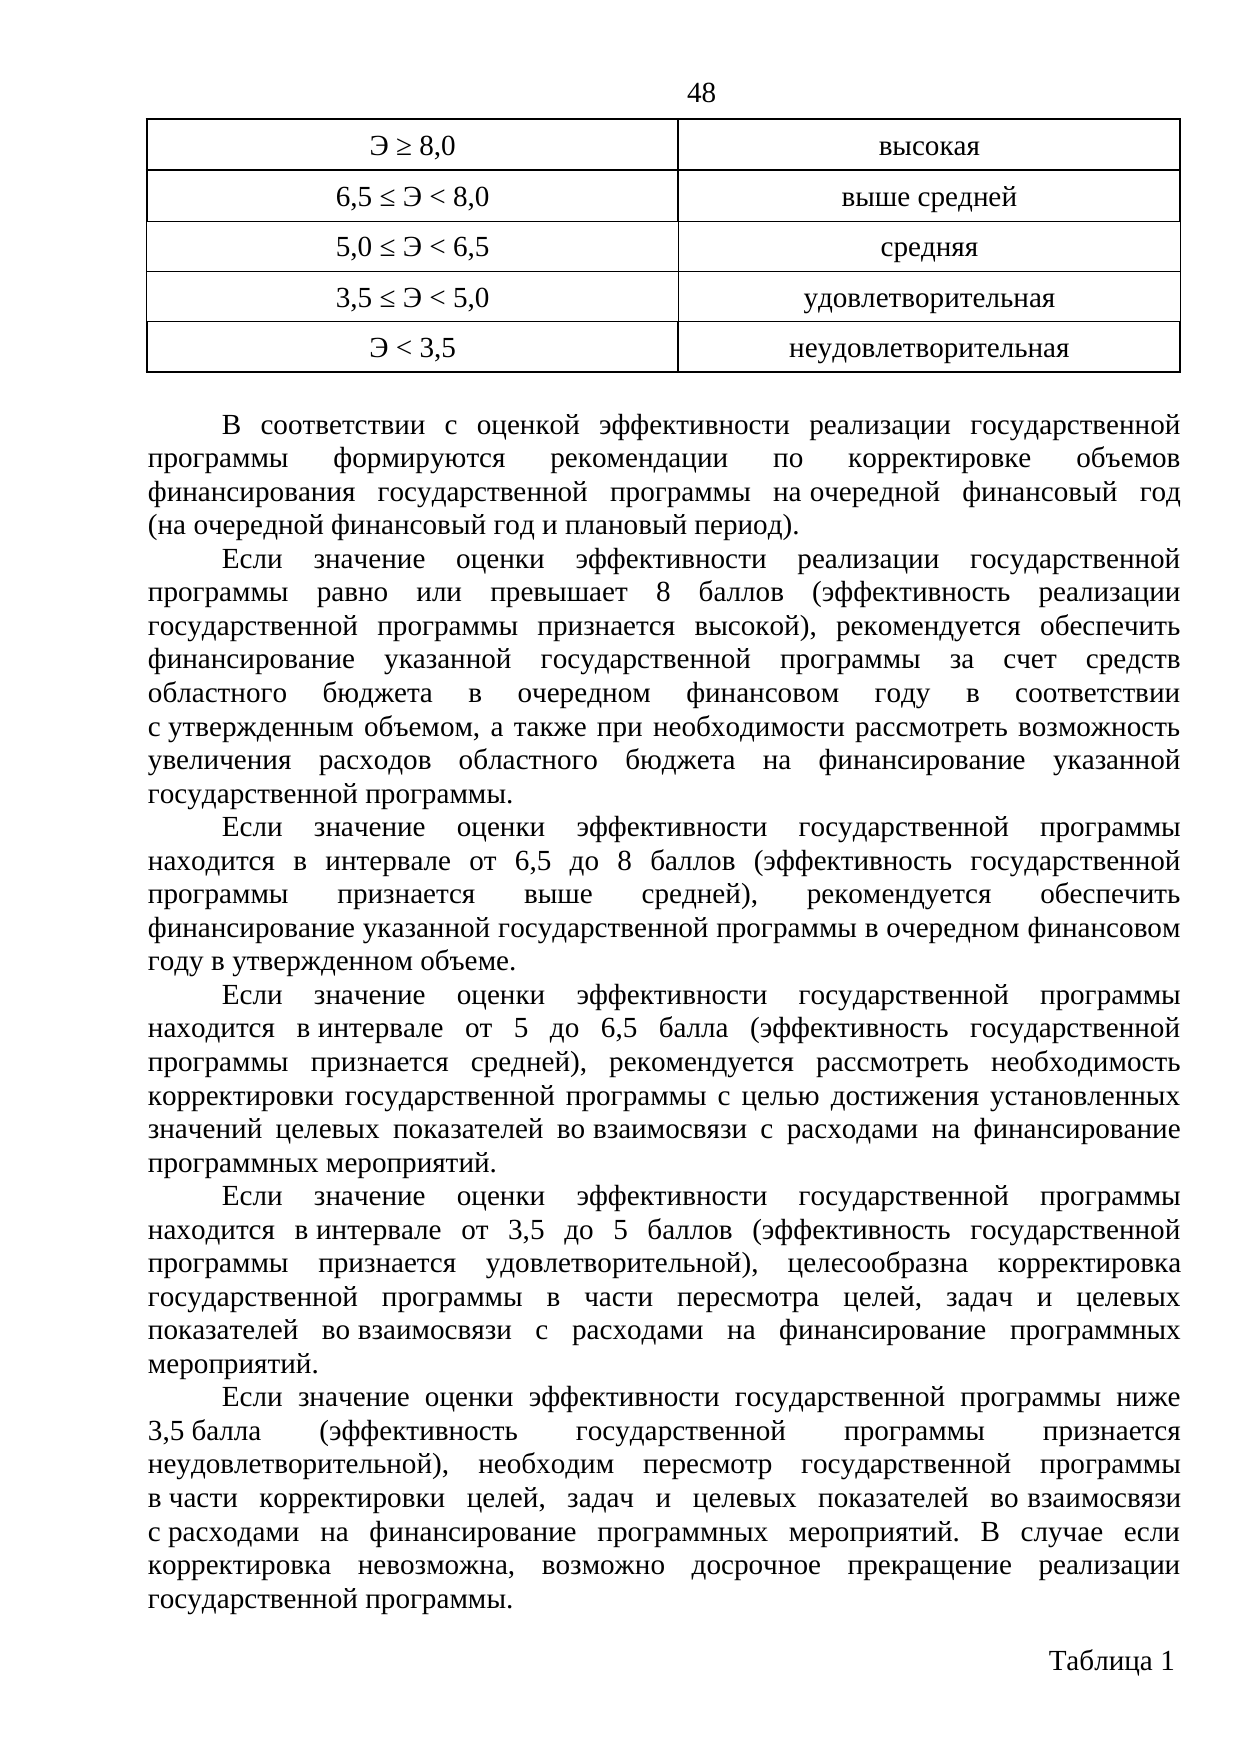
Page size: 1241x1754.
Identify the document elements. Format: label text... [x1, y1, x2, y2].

table_cell выше средней [679, 171, 1179, 221]
text Если значение оценки эффективности государственной программы находится в интервале от 6,5 до 8 баллов (эффективность государственной программы признается выше средней), рекомендуется обеспечить финансирование указанной государственной программы в очередном финансовом году в утвержденном объеме. [148, 809, 1181, 977]
table_cell 5,0 ≤ Э < 6,5 [147, 222, 678, 271]
text Если значение оценки эффективности государственной программы находится в интервале от 3,5 до 5 баллов (эффективность государственной программы признается удовлетворительной), целесообразна корректировка государственной программы в части пересмотра целей, задач и целевых показателей во взаимосвязи с расходами на финансирование программных мероприятий. [148, 1178, 1181, 1379]
table_cell удовлетворительная [679, 272, 1180, 321]
table_cell высокая [679, 120, 1179, 169]
text Если значение оценки эффективности государственной программы находится в интервале от 5 до 6,5 балла (эффективность государственной программы признается средней), рекомендуется рассмотреть необходимость корректировки государственной программы с целью достижения установленных значений целевых показателей во взаимосвязи с расходами на финансирование программных мероприятий. [148, 977, 1181, 1178]
table_cell Э ≥ 8,0 [148, 120, 677, 169]
text Если значение оценки эффективности государственной программы ниже 3,5 балла (эффективность государственной программы признается неудовлетворительной), необходим пересмотр государственной программы в части корректировки целей, задач и целевых показателей во взаимосвязи с расходами на финансирование программных мероприятий. В случае если корректировка невозможна, возможно досрочное прекращение реализации государственной программы. [148, 1379, 1181, 1614]
table_cell 6,5 ≤ Э < 8,0 [148, 171, 677, 221]
text В соответствии с оценкой эффективности реализации государственной программы формируются рекомендации по корректировке объемов финансирования государственной программы на очередной финансовый год (на очередной финансовый год и плановый период). [148, 407, 1181, 541]
table_cell неудовлетворительная [679, 322, 1179, 371]
text Таблица 1 [148, 1643, 1181, 1677]
table_cell 3,5 ≤ Э < 5,0 [147, 272, 678, 321]
table_cell средняя [679, 222, 1180, 271]
table_cell Э < 3,5 [148, 322, 677, 371]
text Если значение оценки эффективности реализации государственной программы равно или превышает 8 баллов (эффективность реализации государственной программы признается высокой), рекомендуется обеспечить финансирование указанной государственной программы за счет средств областного бюджета в очередном финансовом году в соответствии с утвержденным объемом, а также при необходимости рассмотреть возможность увеличения расходов областного бюджета на финансирование указанной государственной программы. [148, 541, 1181, 809]
